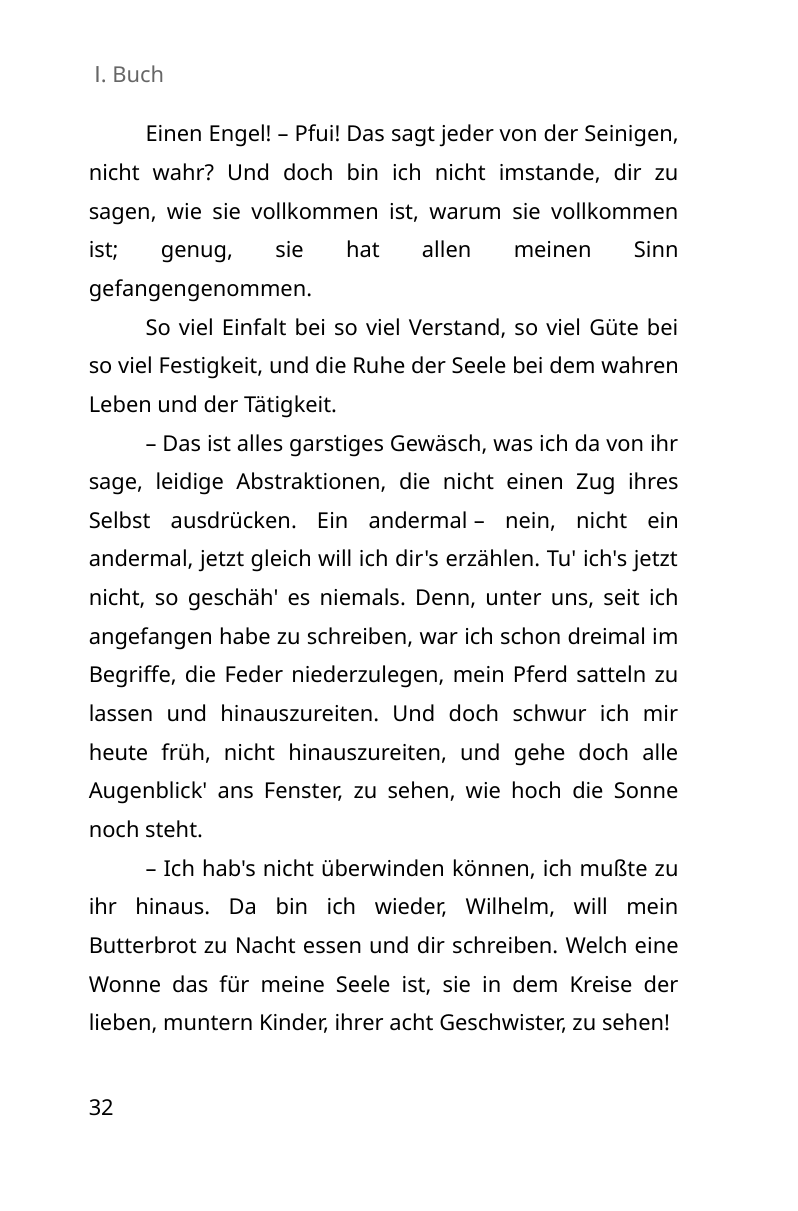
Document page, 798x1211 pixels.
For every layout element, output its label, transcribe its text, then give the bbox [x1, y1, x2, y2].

text – Ich hab's nicht überwinden können, ich mußte zu ihr hinaus. Da bin ich wieder, Wilhelm, will mein Butterbrot zu Nacht essen und dir schreiben. Welch eine Wonne das für meine Seele ist, sie in dem Kreise der lieben, muntern Kinder, ihrer acht Geschwister, zu sehen! [88, 853, 679, 1037]
text – Das ist alles garstiges Gewäsch, was ich da von ihr sage, leidige Abstraktionen, die nicht einen Zug ihres Selbst ausdrücken. Ein andermal – nein, nicht ein andermal, jetzt gleich will ich dir's erzählen. Tu' ich's jetzt nicht, so geschäh' es niemals. Denn, unter uns, seit ich angefangen habe zu schreiben, war ich schon dreimal im Begriffe, die Feder niederzulegen, mein Pferd satteln zu lassen und hinauszureiten. Und doch schwur ich mir heute früh, nicht hinauszureiten, und gehe doch alle Augenblick' ans Fenster, zu sehen, wie hoch die Sonne noch steht. [88, 427, 679, 844]
text So viel Einfalt bei so viel Verstand, so viel Güte bei so viel Festigkeit, und die Ruhe der Seele bei dem wahren Leben und der Tätigkeit. [88, 312, 679, 419]
text Einen Engel! – Pfui! Das sagt jeder von der Seinigen, nicht wahr? Und doch bin ich nicht imstande, dir zu sagen, wie sie vollkommen ist, warum sie vollkommen ist; genug, sie hat allen meinen Sinn gefangengenommen. [88, 118, 679, 303]
